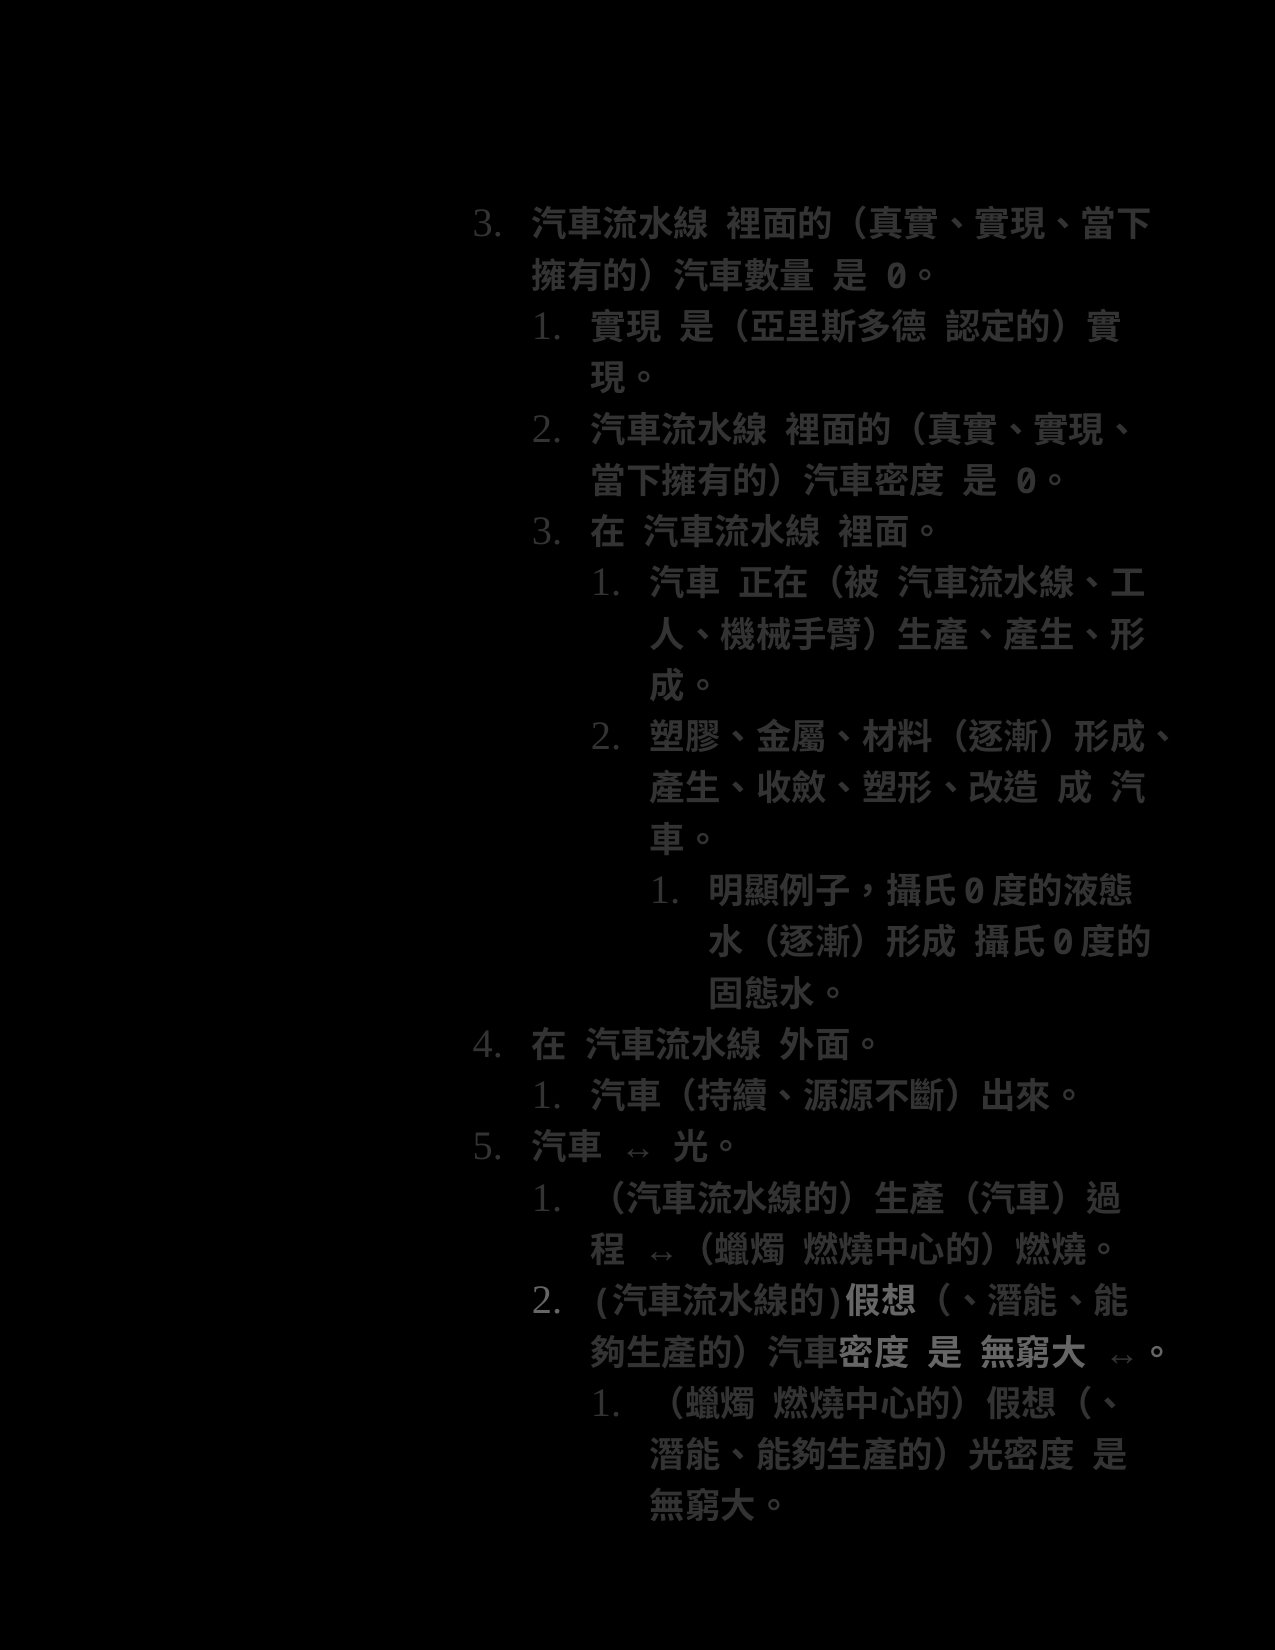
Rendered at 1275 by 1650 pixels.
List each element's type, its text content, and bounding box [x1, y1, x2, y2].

list （蠟燭 燃燒中心的）假想（、潛能、能夠生產的）光密度 是 無窮大。 [591, 1375, 1157, 1529]
list 明顯例子，攝氏0度的液態水（逐漸）形成 攝氏0度的固態水。 [649, 862, 1157, 1016]
list 在 汽車流水線 外面。 [472, 1016, 1157, 1067]
list (汽車流水線的)假想（、潛能、能夠生產的）汽車密度 是 無窮大 ↔。 [532, 1272, 1157, 1375]
list 塑膠、金屬、材料（逐漸）形成、產生、收斂、塑形、改造 成 汽車。 [591, 708, 1157, 862]
list 實現 是（亞里斯多德 認定的）實現。 [532, 298, 1157, 401]
list （汽車流水線的）生產（汽車）過程 ↔（蠟燭 燃燒中心的）燃燒。 [532, 1170, 1157, 1272]
list 在 汽車流水線 裡面。 [532, 503, 1157, 555]
list 汽車（持續、源源不斷）出來。 [532, 1067, 1157, 1119]
list 汽車 正在（被 汽車流水線、工人、機械手臂）生產、產生、形成。 [591, 555, 1157, 708]
list 汽車 ↔ 光。 [472, 1119, 1157, 1170]
list 汽車流水線 裡面的（真實、實現、當下擁有的）汽車密度 是 0。 [532, 401, 1157, 503]
list 汽車流水線 裡面的（真實、實現、當下擁有的）汽車數量 是 0。 [472, 196, 1157, 298]
